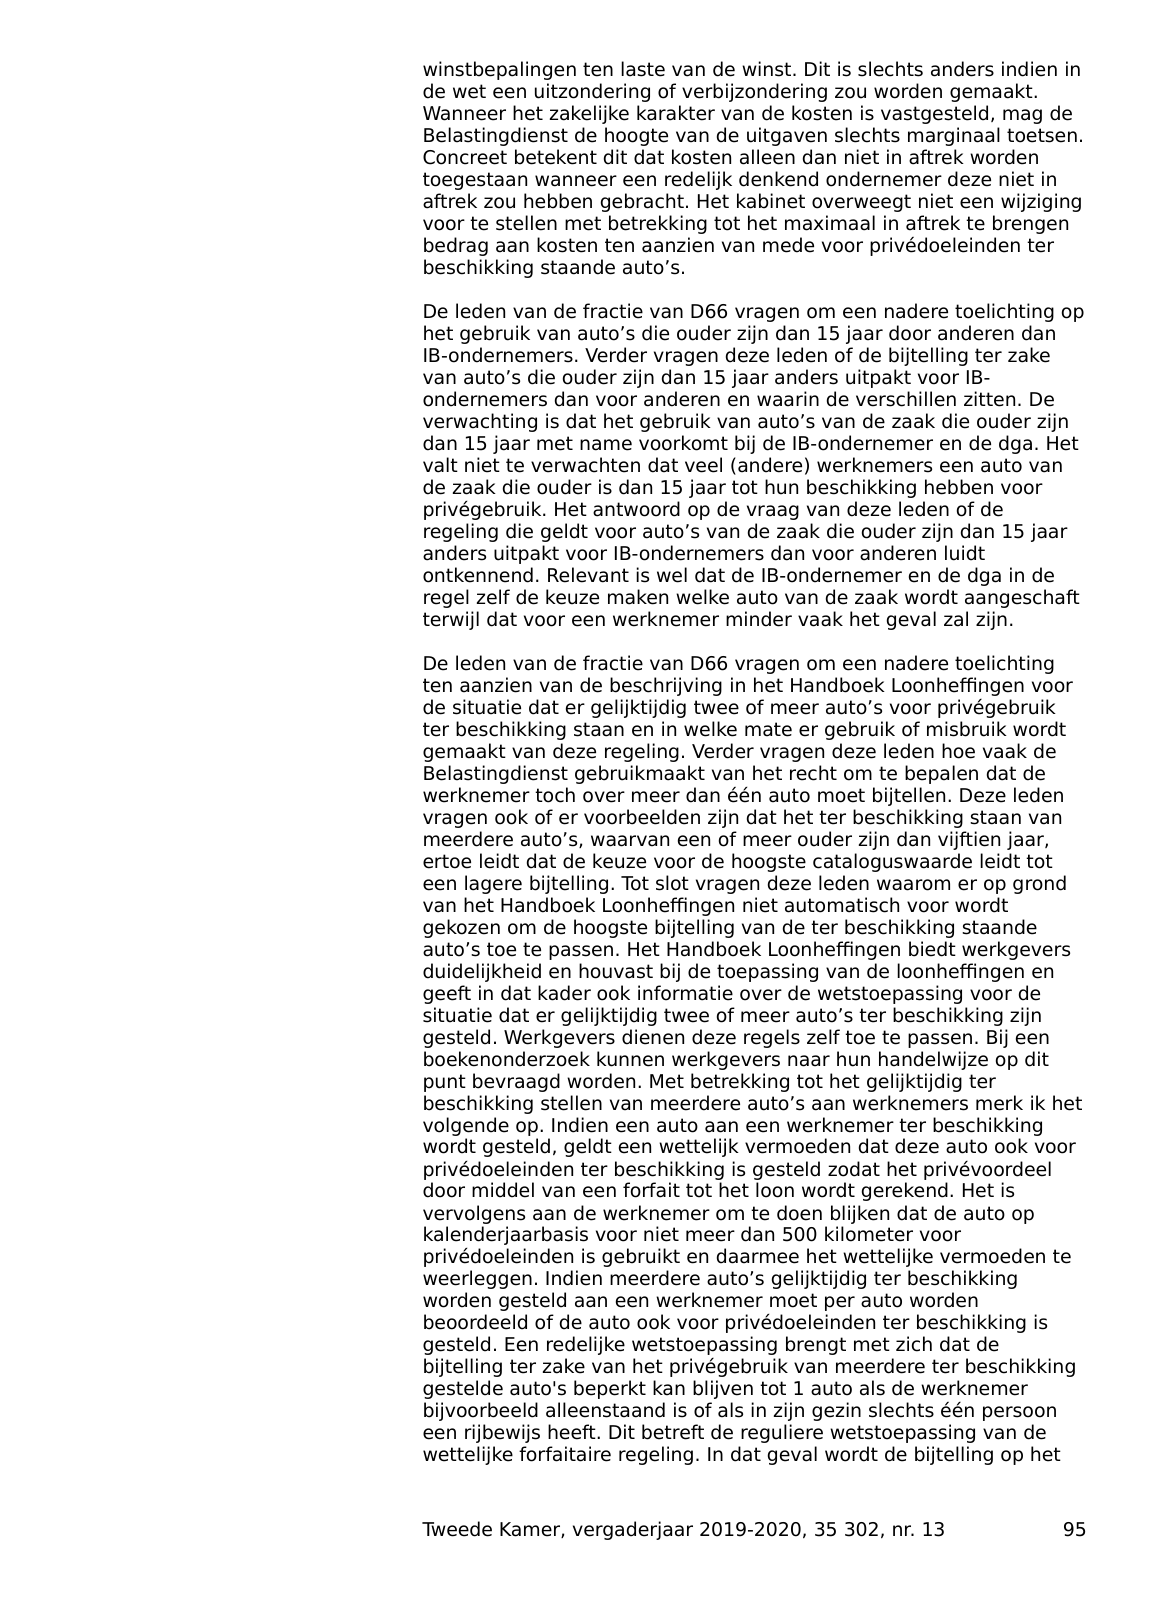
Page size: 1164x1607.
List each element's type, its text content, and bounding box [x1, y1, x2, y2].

text De leden van de fractie van D66 vragen om een nadere toelichting ten aanzien van de beschrijving in het Handboek Loonheffingen voor de situatie dat er gelijktijdig twee of meer auto’s voor privégebruik ter beschikking staan en in welke mate er gebruik of misbruik wordt gemaakt van deze regeling. Verder vragen deze leden hoe vaak de Belastingdienst gebruikmaakt van het recht om te bepalen dat de werknemer toch over meer dan één auto moet bijtellen. Deze leden vragen ook of er voorbeelden zijn dat het ter beschikking staan van meerdere auto’s, waarvan een of meer ouder zijn dan vijftien jaar, ertoe leidt dat de keuze voor de hoogste cataloguswaarde leidt tot een lagere bijtelling. Tot slot vragen deze leden waarom er op grond van het Handboek Loonheffingen niet automatisch voor wordt gekozen om de hoogste bijtelling van de ter beschikking staande auto’s toe te passen. Het Handboek Loonheffingen biedt werkgevers duidelijkheid en houvast bij de toepassing van de loonheffingen en geeft in dat kader ook informatie over de wetstoepassing voor de situatie dat er gelijktijdig twee of meer auto’s ter beschikking zijn gesteld. Werkgevers dienen deze regels zelf toe te passen. Bij een boekenonderzoek kunnen werkgevers naar hun handelwijze op dit punt bevraagd worden. Met betrekking tot het gelijktijdig ter beschikking stellen van meerdere auto’s aan werknemers merk ik het volgende op. Indien een auto aan een werknemer ter beschikking wordt gesteld, geldt een wettelijk vermoeden dat deze auto ook voor privédoeleinden ter beschikking is gesteld zodat het privévoordeel door middel van een forfait tot het loon wordt gerekend. Het is vervolgens aan de werknemer om te doen blijken dat de auto op kalenderjaarbasis voor niet meer dan 500 kilometer voor privédoeleinden is gebruikt en daarmee het wettelijke vermoeden te weerleggen. Indien meerdere auto’s gelijktijdig ter beschikking worden gesteld aan een werknemer moet per auto worden beoordeeld of de auto ook voor privédoeleinden ter beschikking is gesteld. Een redelijke wetstoepassing brengt met zich dat de bijtelling ter zake van het privégebruik van meerdere ter beschikking gestelde auto's beperkt kan blijven tot 1 auto als de werknemer bijvoorbeeld alleenstaand is of als in zijn gezin slechts één persoon een rijbewijs heeft. Dit betreft de reguliere wetstoepassing van de wettelijke forfaitaire regeling. In dat geval wordt de bijtelling op het [422, 653, 1087, 1466]
text winstbepalingen ten laste van de winst. Dit is slechts anders indien in de wet een uitzondering of verbijzondering zou worden gemaakt. Wanneer het zakelijke karakter van de kosten is vastgesteld, mag de Belastingdienst de hoogte van de uitgaven slechts marginaal toetsen. Concreet betekent dit dat kosten alleen dan niet in aftrek worden toegestaan wanneer een redelijk denkend ondernemer deze niet in aftrek zou hebben gebracht. Het kabinet overweegt niet een wijziging voor te stellen met betrekking tot het maximaal in aftrek te brengen bedrag aan kosten ten aanzien van mede voor privédoeleinden ter beschikking staande auto’s. [422, 59, 1087, 279]
text De leden van de fractie van D66 vragen om een nadere toelichting op het gebruik van auto’s die ouder zijn dan 15 jaar door anderen dan IB-ondernemers. Verder vragen deze leden of de bijtelling ter zake van auto’s die ouder zijn dan 15 jaar anders uitpakt voor IB-ondernemers dan voor anderen en waarin de verschillen zitten. De verwachting is dat het gebruik van auto’s van de zaak die ouder zijn dan 15 jaar met name voorkomt bij de IB-ondernemer en de dga. Het valt niet te verwachten dat veel (andere) werknemers een auto van de zaak die ouder is dan 15 jaar tot hun beschikking hebben voor privégebruik. Het antwoord op de vraag van deze leden of de regeling die geldt voor auto’s van de zaak die ouder zijn dan 15 jaar anders uitpakt voor IB-ondernemers dan voor anderen luidt ontkennend. Relevant is wel dat de IB-ondernemer en de dga in de regel zelf de keuze maken welke auto van de zaak wordt aangeschaft terwijl dat voor een werknemer minder vaak het geval zal zijn. [422, 301, 1087, 631]
